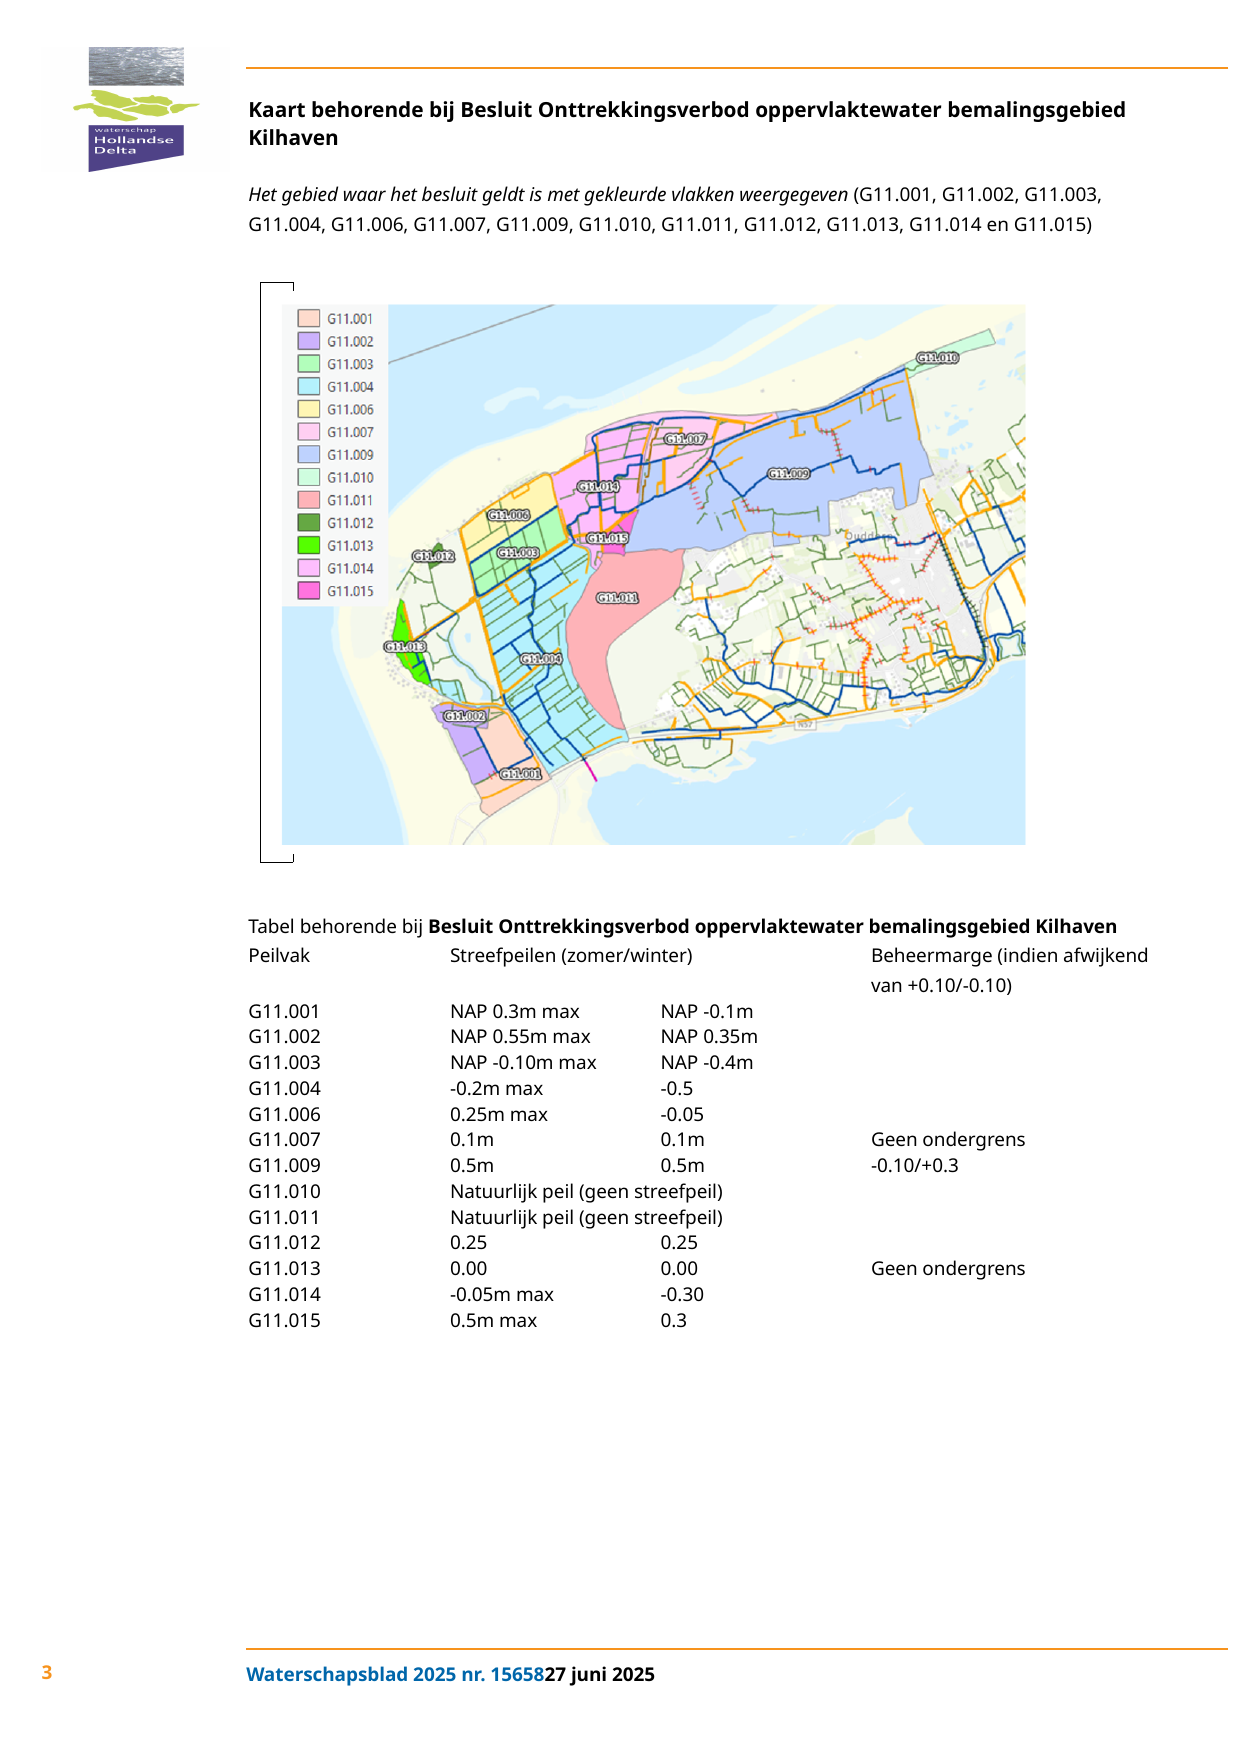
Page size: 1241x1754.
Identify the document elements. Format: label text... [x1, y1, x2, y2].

table_header Streefpeilen (zomer/winter) [450, 943, 871, 998]
table_cell 0.3 [660, 1307, 871, 1332]
table_cell Geen ondergrens [871, 1127, 1152, 1152]
table_cell 0.25m max [450, 1101, 660, 1127]
table_cell [871, 1075, 1152, 1101]
table_cell G11.015 [248, 1307, 450, 1332]
table_cell 0.00 [660, 1255, 871, 1281]
table_cell -0.05m max [450, 1281, 660, 1307]
table_cell G11.003 [248, 1050, 450, 1075]
table_cell -0.10/+0.3 [871, 1153, 1152, 1178]
table_cell 0.5m max [450, 1307, 660, 1332]
text Kaart behorende bij Besluit Onttrekkingsverbod oppervlaktewater bemalingsgebied Kilhaven [248, 95, 1152, 152]
table_cell 0.25 [450, 1230, 660, 1255]
table_cell G11.007 [248, 1127, 450, 1152]
table_cell G11.004 [248, 1075, 450, 1101]
table_cell 0.25 [660, 1230, 871, 1255]
table_cell [871, 1307, 1152, 1332]
picture [41, 47, 231, 172]
table_cell Natuurlijk peil (geen streefpeil) [450, 1204, 871, 1229]
table_cell [871, 1281, 1152, 1307]
text Tabel behorende bij Besluit Onttrekkingsverbod oppervlaktewater bemalingsgebied Kilhaven [248, 913, 1152, 939]
table_cell G11.011 [248, 1204, 450, 1229]
text Het gebied waar het besluit geldt is met gekleurde vlakken weergegeven (G11.001, G11.002, G11.003, G11.004, G11.006, G11.007, G11.009, G11.010, G11.011, G11.012, G11.013, G11.014 en G11.015) [248, 181, 1152, 237]
table_cell [871, 1101, 1152, 1127]
table_cell NAP -0.4m [660, 1050, 871, 1075]
table_cell NAP 0.3m max [450, 998, 660, 1024]
table_cell 0.5m [450, 1153, 660, 1178]
table_cell [871, 1204, 1152, 1229]
table_cell -0.5 [660, 1075, 871, 1101]
table_cell Natuurlijk peil (geen streefpeil) [450, 1178, 871, 1204]
picture [268, 291, 1037, 854]
table_cell -0.05 [660, 1101, 871, 1127]
table_cell 0.00 [450, 1255, 660, 1281]
table_cell [871, 1178, 1152, 1204]
table_header Beheermarge (indien afwijkend van +0.10/-0.10) [871, 943, 1152, 998]
table_cell [871, 1230, 1152, 1255]
table_cell G11.009 [248, 1153, 450, 1178]
table_header Peilvak [248, 943, 450, 998]
table_cell -0.30 [660, 1281, 871, 1307]
table_cell [871, 1024, 1152, 1049]
table_cell G11.001 [248, 998, 450, 1024]
table_cell Geen ondergrens [871, 1255, 1152, 1281]
table_cell G11.014 [248, 1281, 450, 1307]
table_cell NAP -0.1m [660, 998, 871, 1024]
table_cell NAP 0.35m [660, 1024, 871, 1049]
table_cell G11.012 [248, 1230, 450, 1255]
table_cell -0.2m max [450, 1075, 660, 1101]
table_cell NAP 0.55m max [450, 1024, 660, 1049]
table_cell [871, 1050, 1152, 1075]
table_cell G11.006 [248, 1101, 450, 1127]
table_cell [871, 998, 1152, 1024]
table_cell NAP -0.10m max [450, 1050, 660, 1075]
table_cell 0.1m [450, 1127, 660, 1152]
table_cell G11.013 [248, 1255, 450, 1281]
table_cell 0.1m [660, 1127, 871, 1152]
table_cell G11.002 [248, 1024, 450, 1049]
table_cell 0.5m [660, 1153, 871, 1178]
table_cell G11.010 [248, 1178, 450, 1204]
